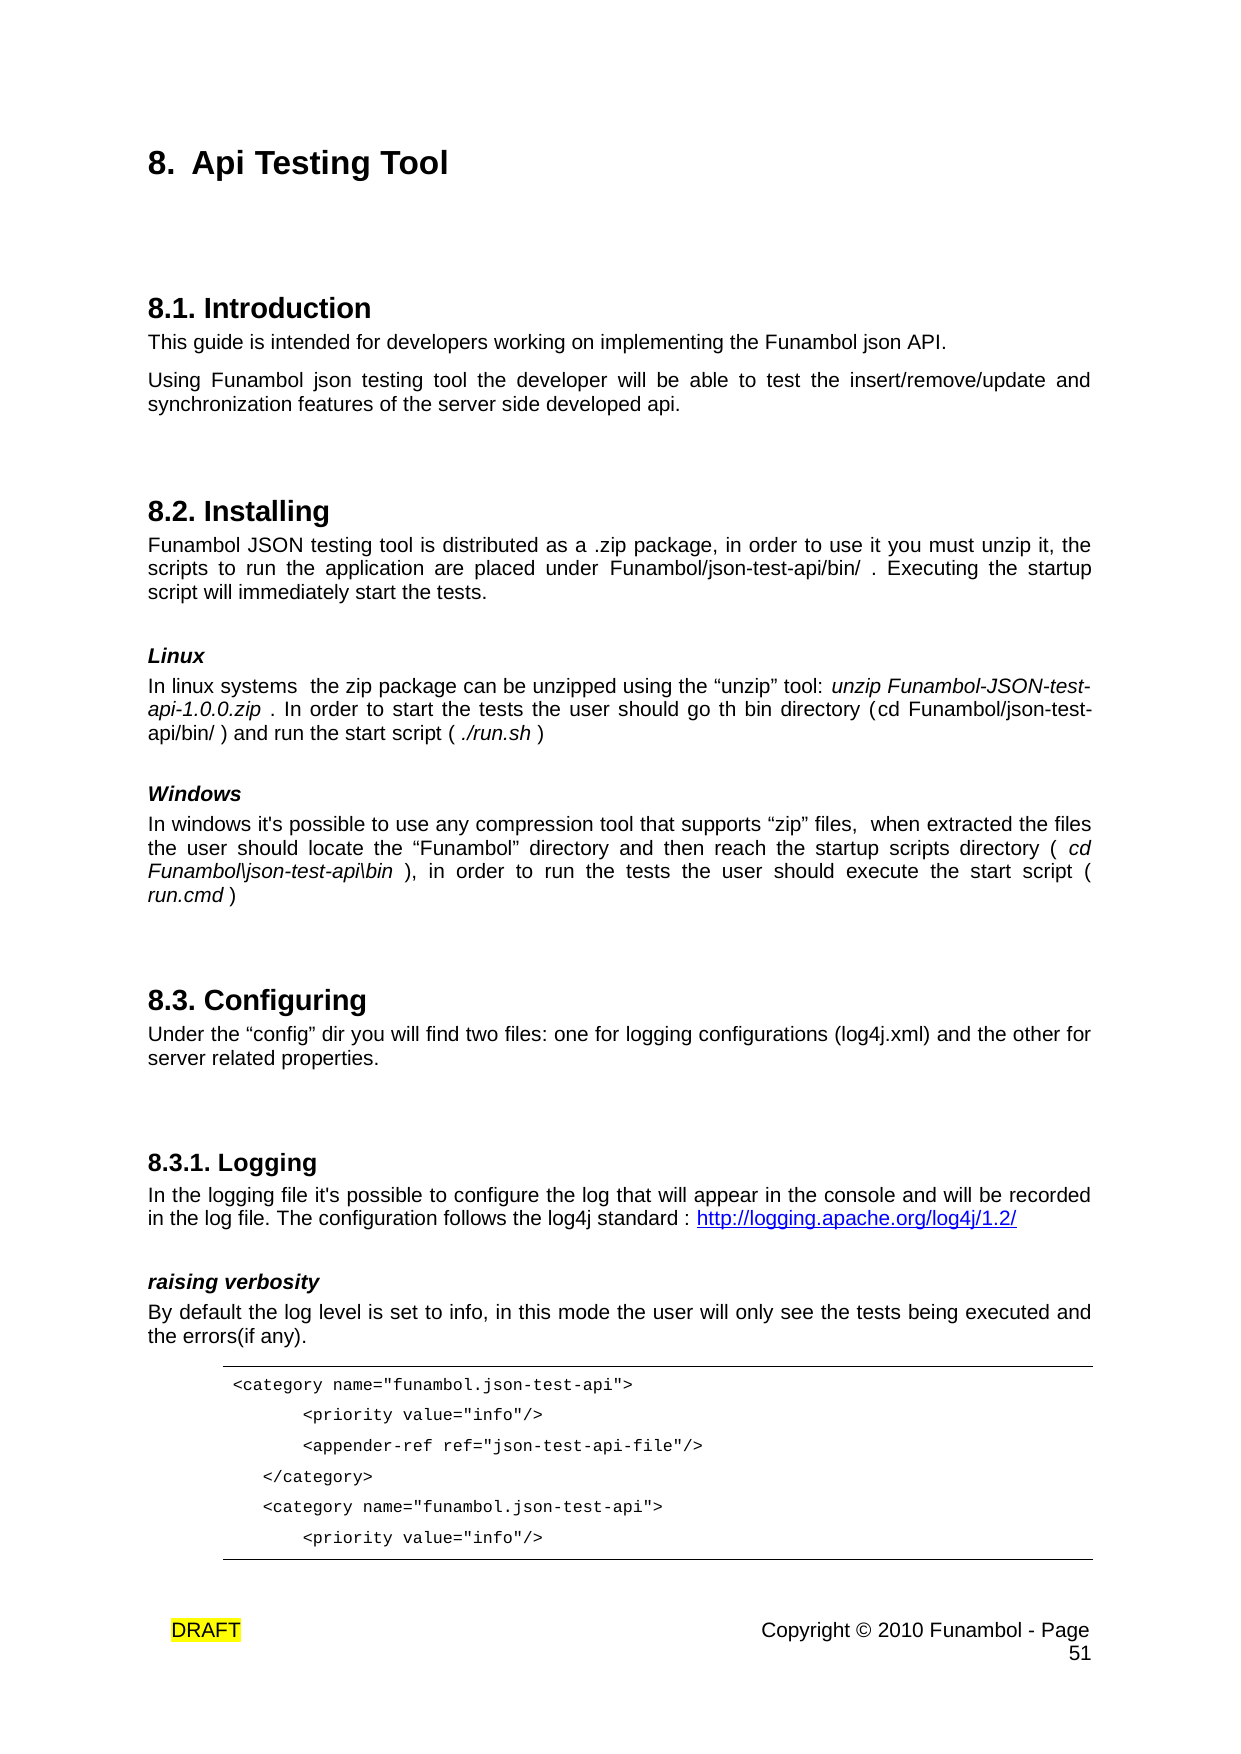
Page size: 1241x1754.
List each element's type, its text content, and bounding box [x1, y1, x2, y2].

subtitle Installing [148, 494, 1093, 527]
text In windows it's possible to use any compression tool that supports “zip” files, when extracted the files the user should locate the “Funambol” directory and then reach the startup scripts directory ( cd Funambol\json-test-api\bin ), in order to run the tests the user should execute the start script ( run.cmd ) [148, 812, 1093, 907]
text Under the “config” dir you will find two files: one for logging configurations (log4j.xml) and the other for server related properties. [148, 1022, 1093, 1069]
text <category name="funambol.json-test-api"> [223, 1489, 1093, 1518]
text </category> [223, 1458, 1093, 1487]
subtitle raising verbosity [148, 1270, 1093, 1294]
subtitle Introduction [148, 292, 1093, 324]
text By default the log level is set to info, in this mode the user will only see the tests being executed and the errors(if any). [148, 1301, 1093, 1348]
subtitle Logging [148, 1149, 1093, 1177]
text In linux systems the zip package can be unzipped using the “unzip” tool: unzip Funambol-JSON-test-api-1.0.0.zip . In order to start the tests the user should go th bin directory (cd Funambol/json-test-api/bin/ ) and run the start script ( ./run.sh ) [148, 674, 1093, 745]
text This guide is intended for developers working on implementing the Funambol json API. [148, 330, 1093, 354]
text In the logging file it's possible to configure the log that will appear in the console and will be recorded in the log file. The configuration follows the log4j standard : http://logging.apache.org/log4j/1.2/ [148, 1183, 1093, 1230]
subtitle Configuring [148, 984, 1093, 1016]
text <appender-ref ref="json-test-api-file"/> [223, 1427, 1093, 1456]
subtitle Api Testing Tool [148, 144, 1093, 181]
subtitle Windows [148, 782, 1093, 806]
text Using Funambol json testing tool the developer will be able to test the insert/remove/update and synchronization features of the server side developed api. [148, 369, 1093, 416]
text <priority value="info"/> [223, 1519, 1093, 1559]
text <category name="funambol.json-test-api"> [223, 1367, 1093, 1395]
text Funambol JSON testing tool is distributed as a .zip package, in order to use it you must unzip it, the scripts to run the application are placed under Funambol/json-test-api/bin/ . Executing the startup script will immediately start the tests. [148, 533, 1093, 604]
text <priority value="info"/> [223, 1397, 1093, 1426]
subtitle Linux [148, 644, 1093, 668]
